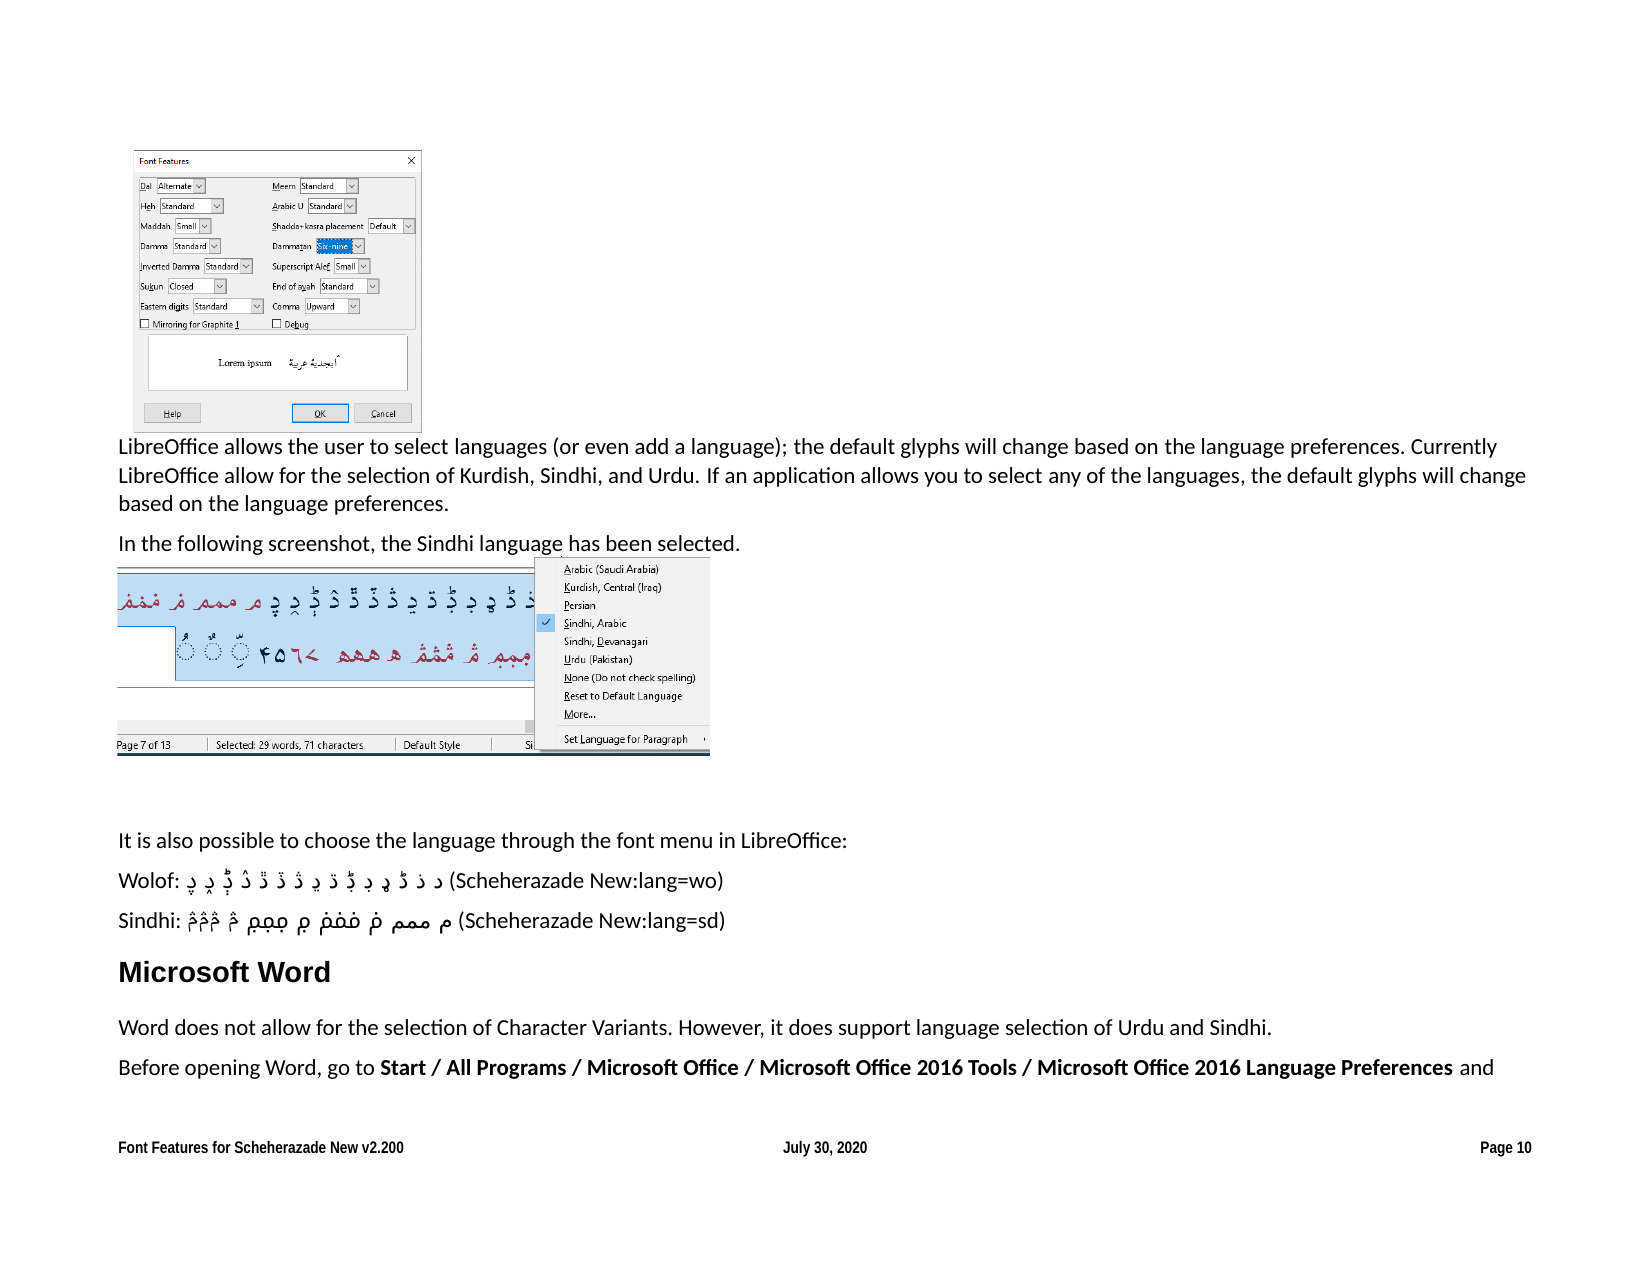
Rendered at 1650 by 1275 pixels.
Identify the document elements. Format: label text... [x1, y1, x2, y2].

picture [133, 150, 422, 433]
text Wolof: د ذ ڈ ډ ڊ ڋ ڌ ڍ ڎ ڏ ڐ ۮ ݙ ݚ ࢮ (Scheherazade New:lang=wo) [118, 866, 1532, 894]
text Before opening Word, go to Start / All Programs / Microsoft Office / Microsoft Office 2016 Tools / Microsoft Office 2016 Language Preferences and [118, 1053, 1532, 1081]
text Word does not allow for the selection of Character Variants. However, it does support language selection of Urdu and Sindhi. [118, 1013, 1532, 1041]
text In the following screenshot, the Sindhi language has been selected. [118, 529, 1532, 557]
picture [117, 556, 710, 756]
text Sindhi: م ممم ݥ ݥݥݥ ݦ ݦݦݦ ࢧ ࢧࢧࢧ (Scheherazade New:lang=sd) [118, 906, 1532, 934]
subtitle Microsoft Word [118, 955, 1532, 988]
text It is also possible to choose the language through the font menu in LibreOffice: [118, 826, 1532, 854]
text LibreOffice allows the user to select languages (or even add a language); the default glyphs will change based on the language preferences. Currently LibreOffice allow for the selection of Kurdish, Sindhi, and Urdu. If an application allows you to select any of the languages, the default glyphs will change based on the language preferences. [118, 433, 1532, 517]
